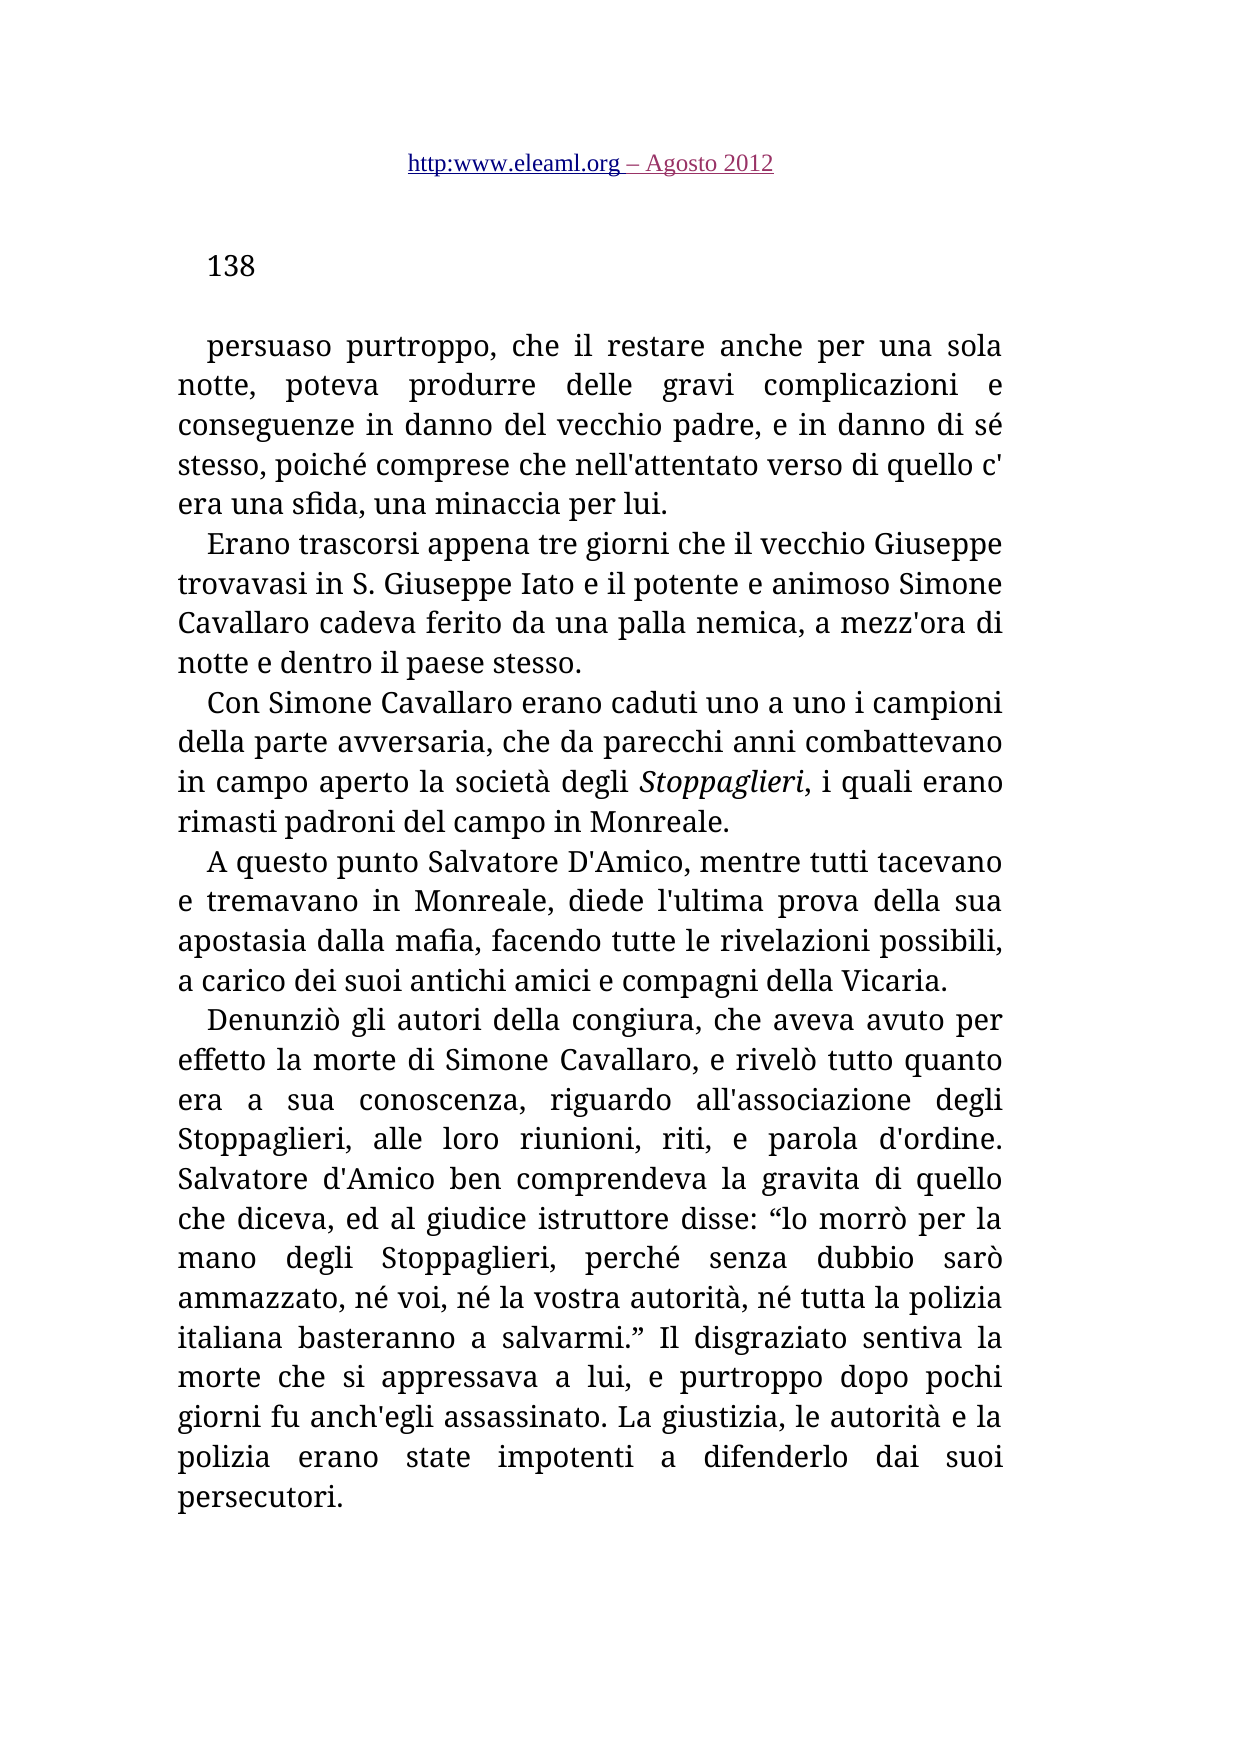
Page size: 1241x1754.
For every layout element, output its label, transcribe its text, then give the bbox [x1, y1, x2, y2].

text persuaso purtroppo, che il restare anche per una sola notte, poteva produrre delle gravi complicazioni e conseguenze in danno del vecchio padre, e in danno di sé stesso, poiché comprese che nell'attentato verso di quello c' era una sfida, una minaccia per lui. [177, 325, 1004, 523]
text A questo punto Salvatore D'Amico, mentre tutti tacevano e tremavano in Monreale, diede l'ultima prova della sua apostasia dalla mafia, facendo tutte le rivelazioni possibili, a carico dei suoi antichi amici e compagni della Vicaria. [177, 841, 1004, 999]
text Con Simone Cavallaro erano caduti uno a uno i campioni della parte avversaria, che da parecchi anni combattevano in campo aperto la società degli Stoppaglieri, i quali erano rimasti padroni del campo in Monreale. [177, 682, 1004, 841]
text Denunziò gli autori della congiura, che aveva avuto per effetto la morte di Simone Cavallaro, e rivelò tutto quanto era a sua conoscenza, riguardo all'associazione degli Stoppaglieri, alle loro riunioni, riti, e parola d'ordine. Salvatore d'Amico ben comprendeva la gravita di quello che diceva, ed al giudice istruttore disse: “lo morrò per la mano degli Stoppaglieri, perché senza dubbio sarò ammazzato, né voi, né la vostra autorità, né tutta la polizia italiana basteranno a salvarmi.” Il disgraziato sentiva la morte che si appressava a lui, e purtroppo dopo pochi giorni fu anch'egli assassinato. La giustizia, le autorità e la polizia erano state impotenti a difenderlo dai suoi persecutori. [177, 999, 1004, 1516]
text Erano trascorsi appena tre giorni che il vecchio Giuseppe trovavasi in S. Giuseppe Iato e il potente e animoso Simone Cavallaro cadeva ferito da una palla nemica, a mezz'ora di notte e dentro il paese stesso. [177, 523, 1004, 682]
text 138 [177, 246, 1004, 285]
